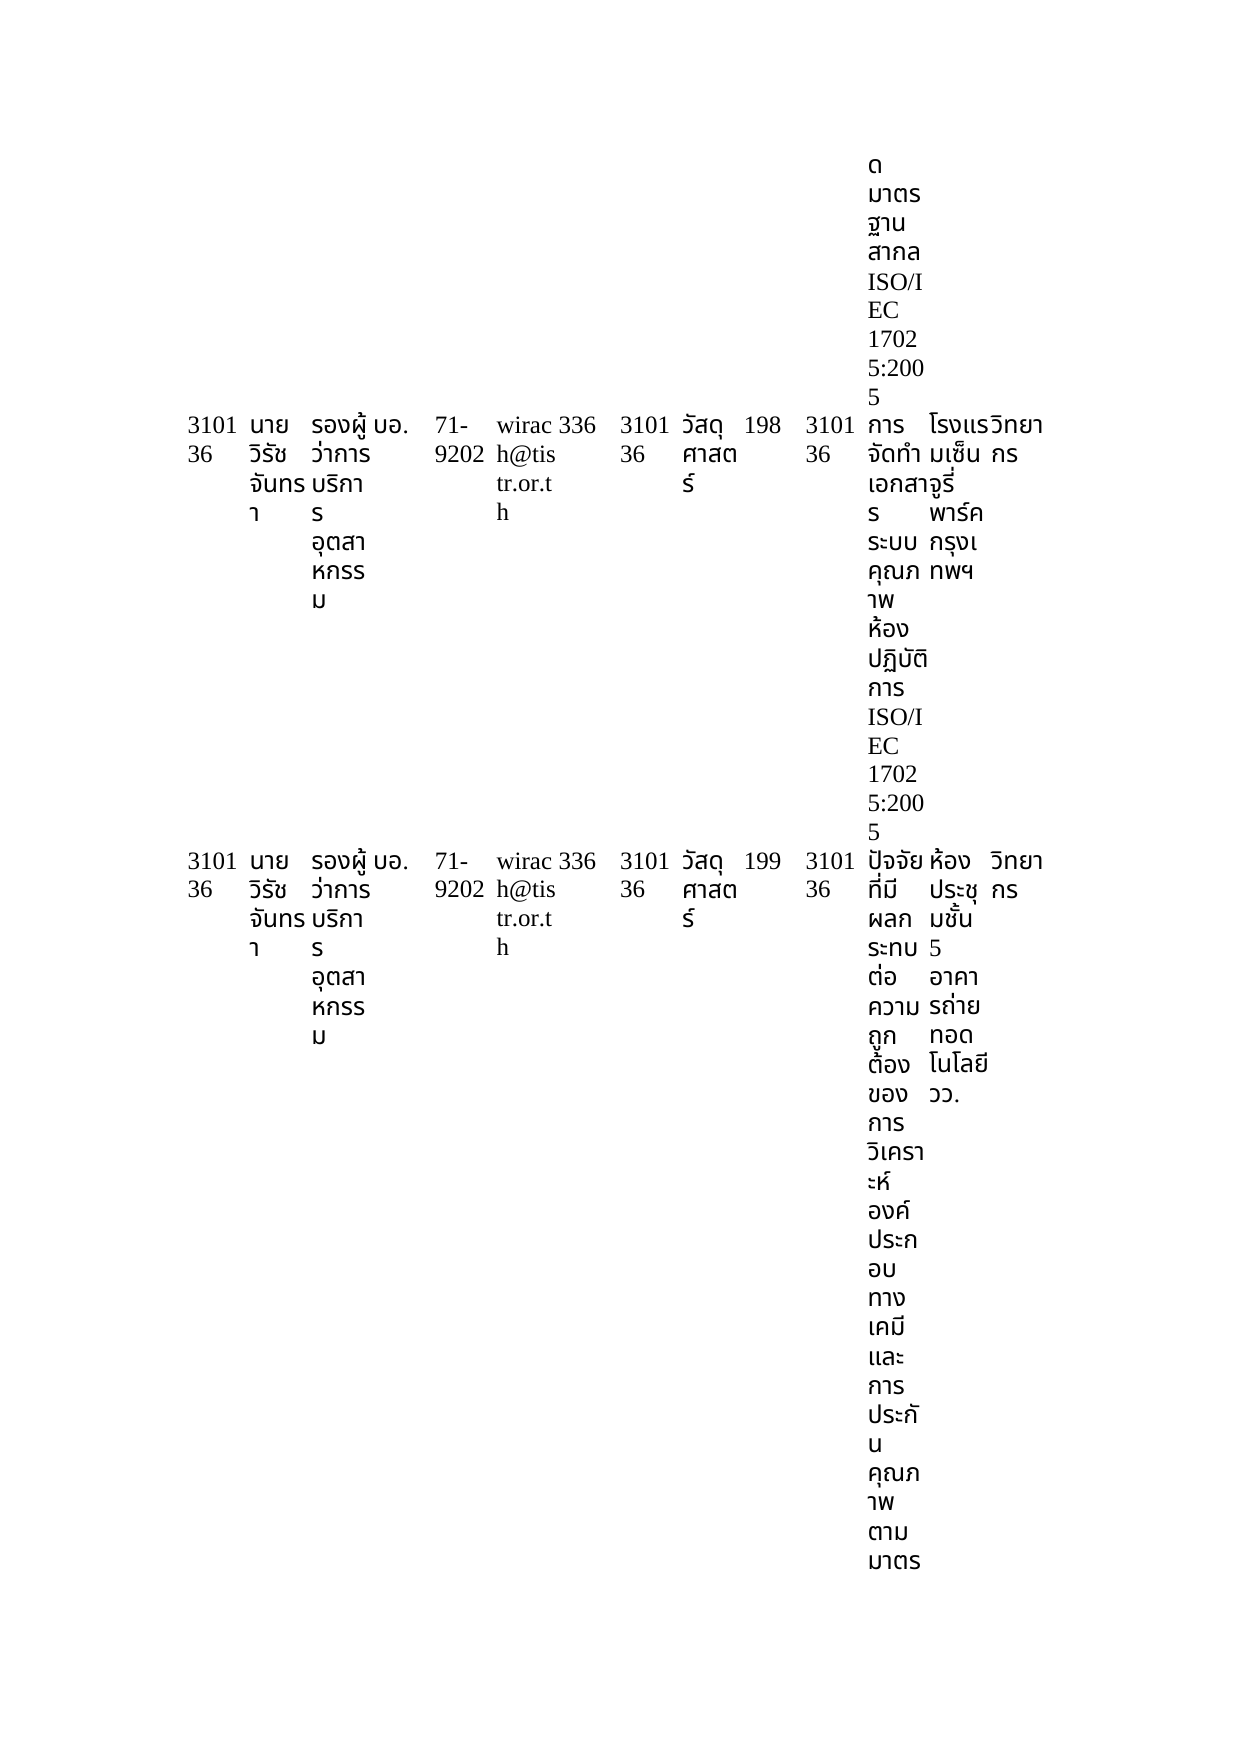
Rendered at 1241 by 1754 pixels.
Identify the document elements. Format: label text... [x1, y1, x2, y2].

table_cell โรงแรมเซ็นจูรี่ พาร์ค กรุงเทพฯ [929, 410, 991, 846]
table_cell ดมาตรฐานสากล ISO/IEC 17025:2005 [867, 150, 929, 410]
table_cell การจัดทำเอกสารระบบคุณภาพห้องปฏิบัติการ ISO/IEC 17025:2005 [867, 410, 929, 846]
table_cell นายวิรัช จันทรา [249, 410, 311, 846]
table_cell [188, 150, 249, 410]
table_cell [249, 150, 311, 410]
table_cell 199 [744, 846, 805, 1575]
table_cell [805, 150, 867, 410]
table_cell 336 [558, 410, 620, 846]
table_cell [991, 150, 1053, 410]
table_cell ปัจจัยที่มีผลกระทบต่อความถูกต้องของการวิเคราะห์องค์ประกอบทางเคมี และการประกันคุณภาพตามมาตร [867, 846, 929, 1575]
table_cell 71-9202 [435, 846, 496, 1575]
table_cell [620, 150, 682, 410]
table_cell รองผู้ว่าการบริการอุตสาหกรรม [311, 410, 373, 846]
table_cell รองผู้ว่าการบริการอุตสาหกรรม [311, 846, 373, 1575]
table_cell วัสดุศาสตร์ [682, 410, 743, 846]
table_cell ห้องประชุมชั้น 5 อาคารถ่ายทอดโนโลยี วว. [929, 846, 991, 1575]
table_cell 310136 [188, 410, 249, 846]
table_cell wirach@tistr.or.th [496, 846, 558, 1575]
table_cell 310136 [188, 846, 249, 1575]
table_cell วิทยากร [991, 410, 1053, 846]
table_cell 310136 [620, 410, 682, 846]
table_cell 310136 [620, 846, 682, 1575]
table_cell [929, 150, 991, 410]
table_cell 198 [744, 410, 805, 846]
table_cell 310136 [805, 410, 867, 846]
table_cell วัสดุศาสตร์ [682, 846, 743, 1575]
table_cell 71-9202 [435, 410, 496, 846]
table_cell [311, 150, 373, 410]
table_cell [373, 150, 434, 410]
table_cell [682, 150, 743, 410]
table_cell 310136 [805, 846, 867, 1575]
table_cell บอ. [373, 846, 434, 1575]
table_cell วิทยากร [991, 846, 1053, 1575]
table_cell [558, 150, 620, 410]
table_cell นายวิรัช จันทรา [249, 846, 311, 1575]
table_cell [496, 150, 558, 410]
table_cell [744, 150, 805, 410]
table_cell [435, 150, 496, 410]
table_cell บอ. [373, 410, 434, 846]
table_cell 336 [558, 846, 620, 1575]
table_cell wirach@tistr.or.th [496, 410, 558, 846]
